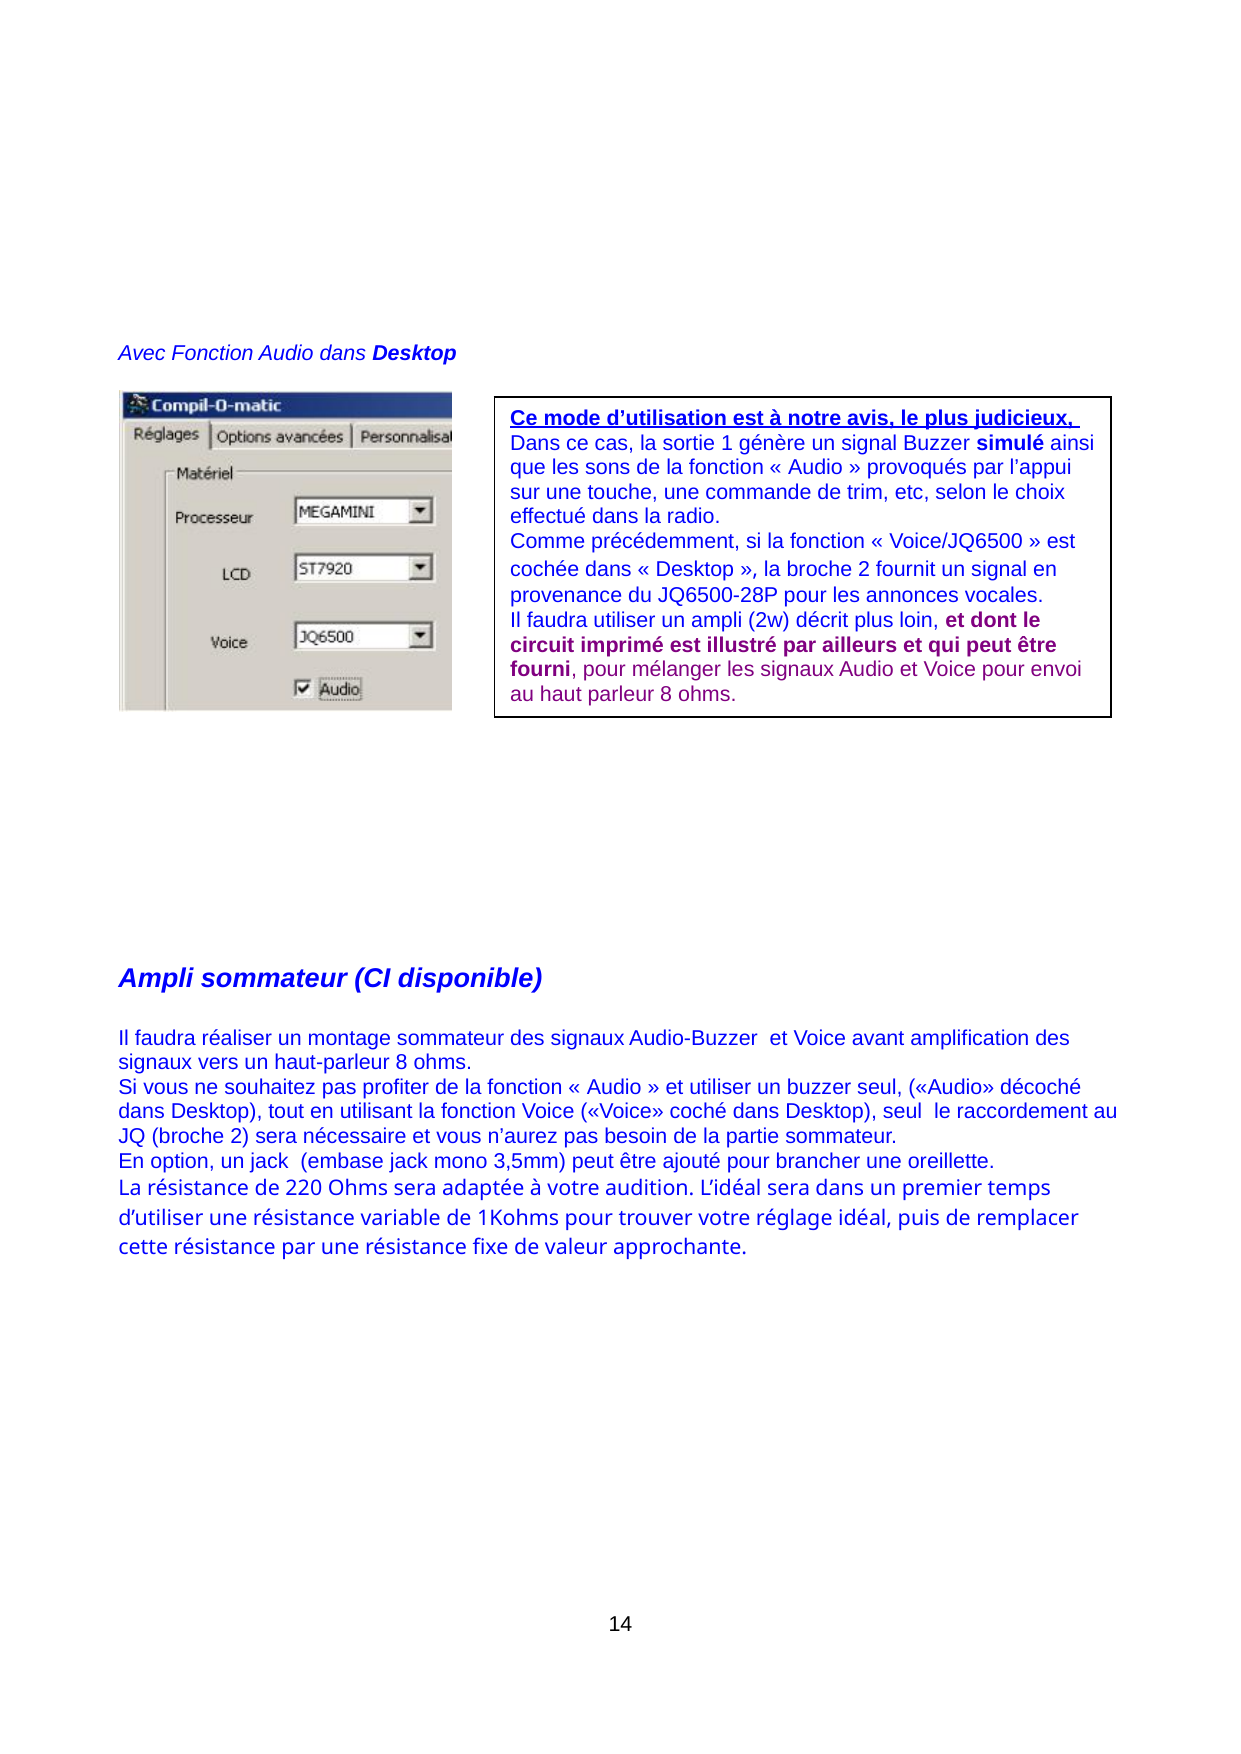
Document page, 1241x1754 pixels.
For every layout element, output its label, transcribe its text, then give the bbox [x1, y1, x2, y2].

text En option, un jack (embase jack mono 3,5mm) peut être ajouté pour brancher une oreillette. [118, 1148, 1122, 1173]
text La résistance de 220 Ohms sera adaptée à votre audition. L’idéal sera dans un premier temps d’utiliser une résistance variable de 1Kohms pour trouver votre réglage idéal, puis de remplacer cette résistance par une résistance fixe de valeur approchante. [118, 1173, 1122, 1261]
text Si vous ne souhaitez pas profiter de la fonction « Audio » et utiliser un buzzer seul, («Audio» décoché dans Desktop), tout en utilisant la fonction Voice («Voice» coché dans Desktop), seul le raccordement au JQ (broche 2) sera nécessaire et vous n’aurez pas besoin de la partie sommateur. [118, 1074, 1122, 1148]
text Il faudra utiliser un ampli (2w) décrit plus loin, et dont le circuit imprimé est illustré par ailleurs et qui peut être fourni, pour mélanger les signaux Audio et Voice pour envoi au haut parleur 8 ohms. [510, 607, 1095, 706]
text Il faudra réaliser un montage sommateur des signaux Audio-Buzzer et Voice avant amplification des signaux vers un haut-parleur 8 ohms. [118, 1025, 1122, 1074]
picture [119, 390, 452, 712]
text Ampli sommateur (CI disponible) [118, 962, 1122, 993]
text Comme précédemment, si la fonction « Voice/JQ6500 » est cochée dans « Desktop », la broche 2 fournit un signal en provenance du JQ6500-28P pour les annonces vocales. [510, 528, 1095, 607]
text Ce mode d’utilisation est à notre avis, le plus judicieux, [510, 405, 1095, 430]
text Avec Fonction Audio dans Desktop [118, 340, 1122, 365]
text Dans ce cas, la sortie 1 génère un signal Buzzer simulé ainsi que les sons de la fonction « Audio » provoqués par l’appui sur une touche, une commande de trim, etc, selon le choix effectué dans la radio. [510, 430, 1095, 528]
